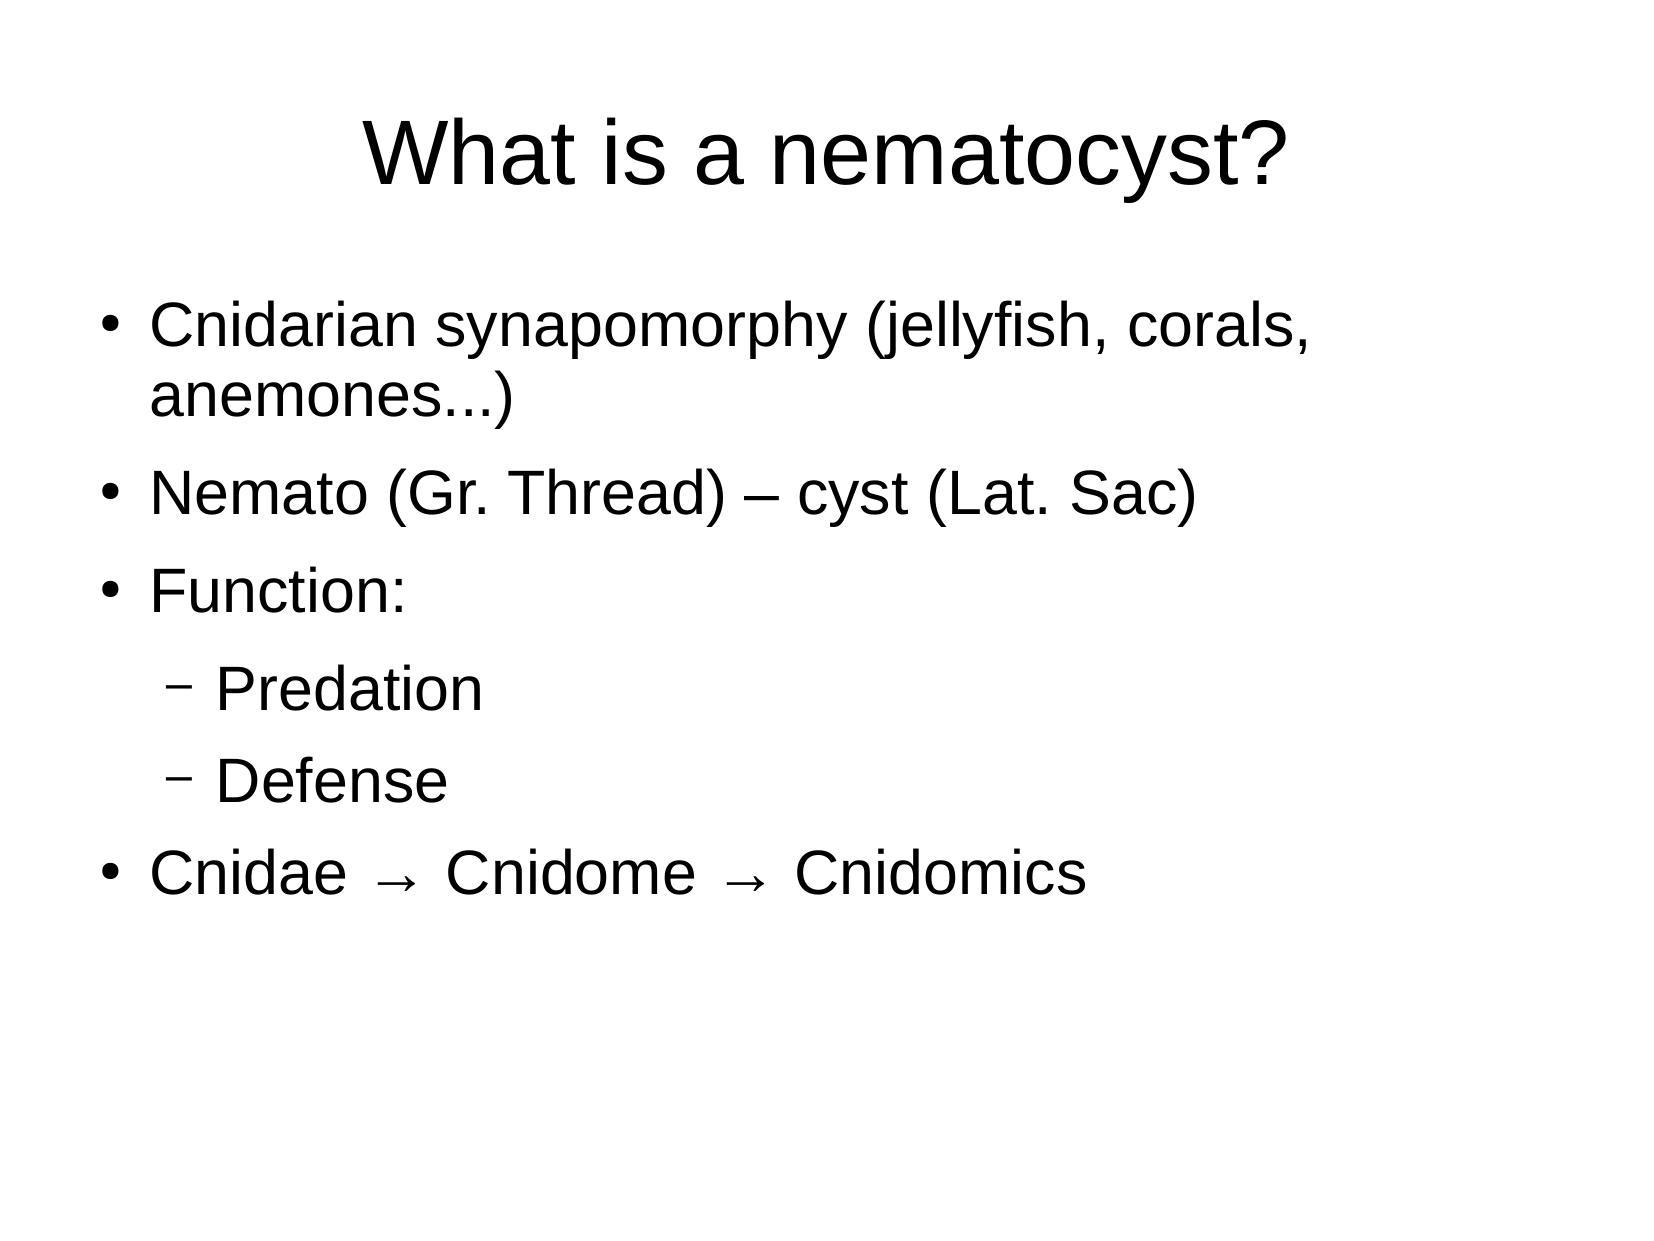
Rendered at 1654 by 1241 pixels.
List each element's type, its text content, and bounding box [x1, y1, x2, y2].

title What is a nematocyst? [82, 49, 1571, 257]
list Cnidarian synapomorphy (jellyfish, corals, anemones...) Nemato (Gr. Thread) – cyst (Lat. Sac) Function: Predation Defense Cnidae → Cnidome → Cnidomics [82, 290, 1571, 1010]
